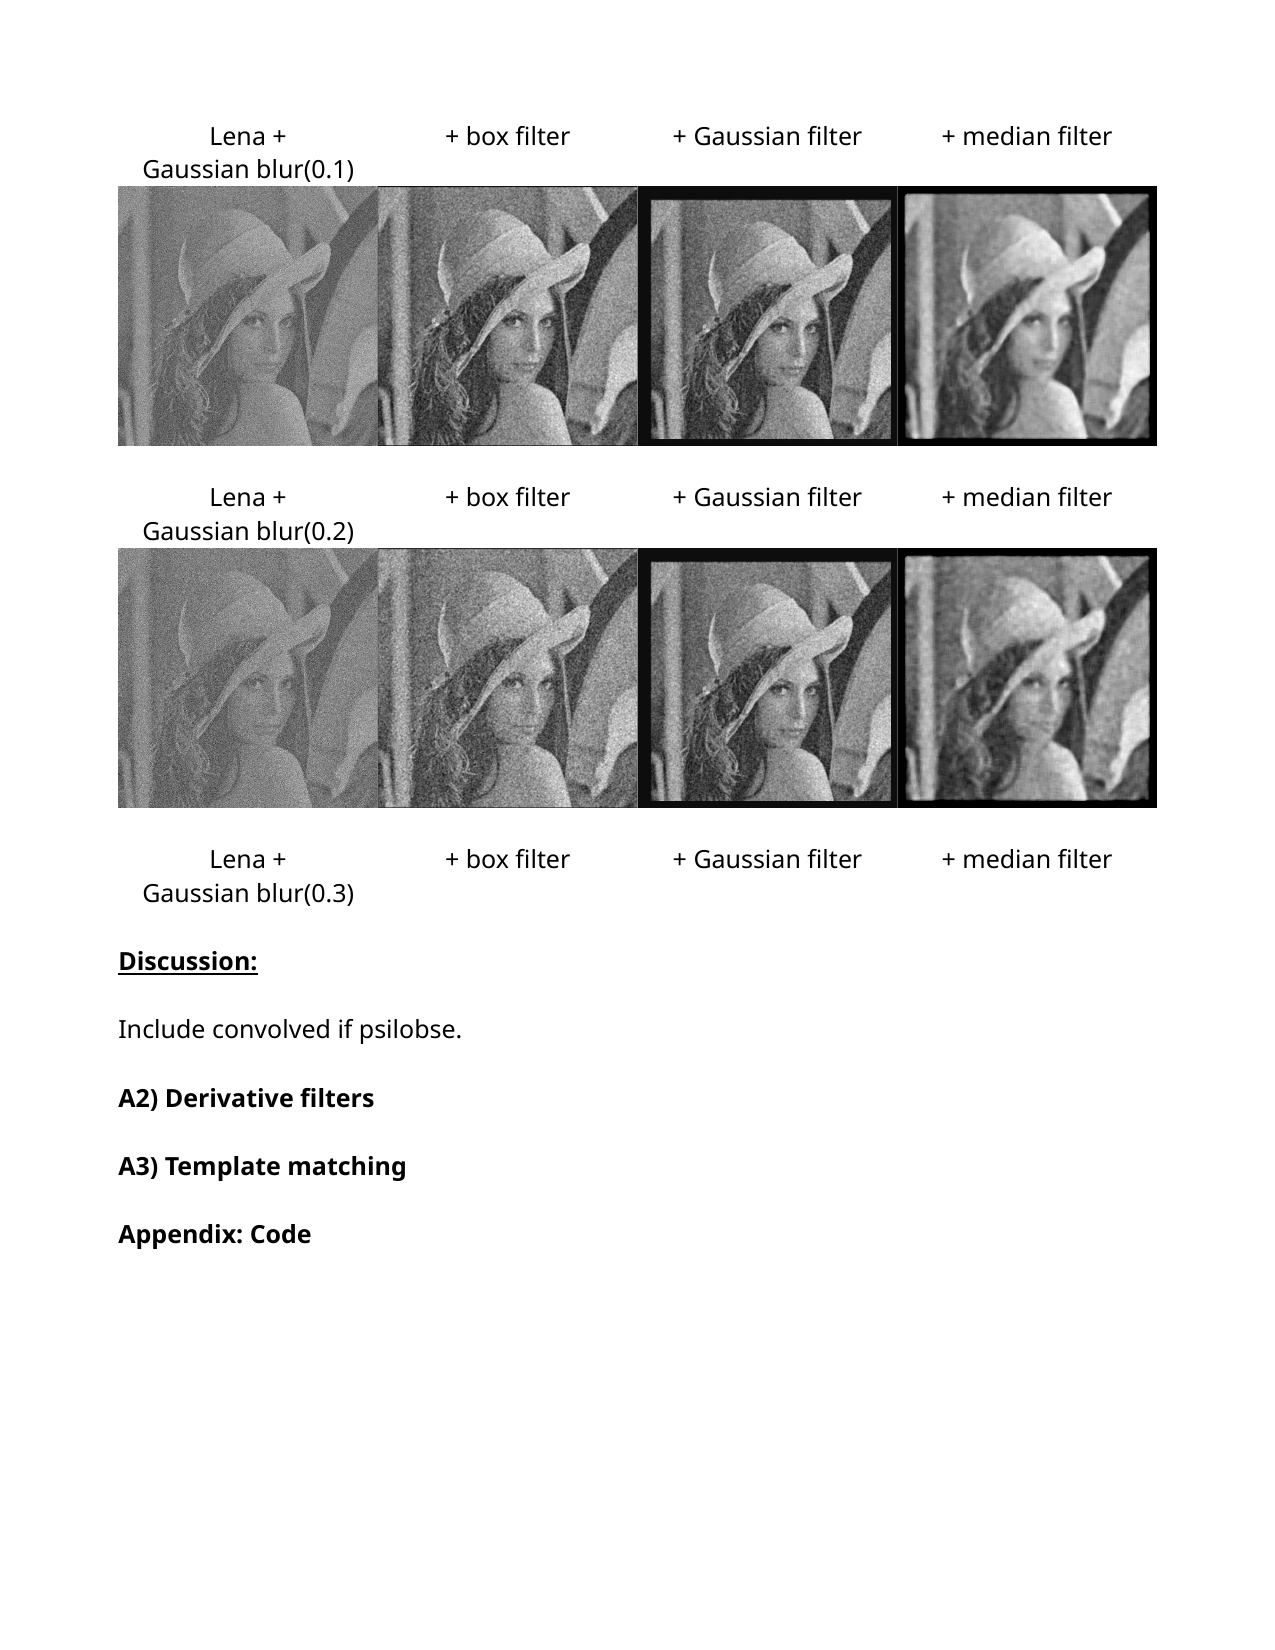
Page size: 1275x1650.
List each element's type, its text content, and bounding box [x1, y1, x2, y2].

table_cell + median filter [897, 480, 1157, 548]
table_cell + Gaussian filter [638, 480, 897, 548]
table_cell Lena + Gaussian blur(0.2) [118, 480, 378, 548]
text Discussion: [118, 944, 1157, 978]
table_cell [638, 446, 897, 480]
table_cell + Gaussian filter [638, 118, 897, 186]
table_cell Lena + Gaussian blur(0.1) [118, 118, 378, 186]
table_cell + box filter [378, 480, 637, 548]
table_cell [897, 808, 1157, 842]
table_cell + median filter [897, 118, 1157, 186]
table_cell + median filter [897, 842, 1157, 910]
table_cell [378, 808, 637, 842]
table_cell [118, 808, 378, 842]
table_cell [638, 808, 897, 842]
table_cell [378, 446, 637, 480]
table_cell Lena + Gaussian blur(0.3) [118, 842, 378, 910]
picture [118, 548, 1157, 808]
picture [118, 186, 1157, 446]
text Include convolved if psilobse. [118, 1012, 1157, 1046]
table_cell + Gaussian filter [638, 842, 897, 910]
table_cell + box filter [378, 842, 637, 910]
text Appendix: Code [118, 1217, 1157, 1251]
text A2) Derivative filters [118, 1080, 1157, 1114]
table_cell [118, 446, 378, 480]
text A3) Template matching [118, 1148, 1157, 1182]
table_cell [897, 446, 1157, 480]
table_cell + box filter [378, 118, 637, 186]
